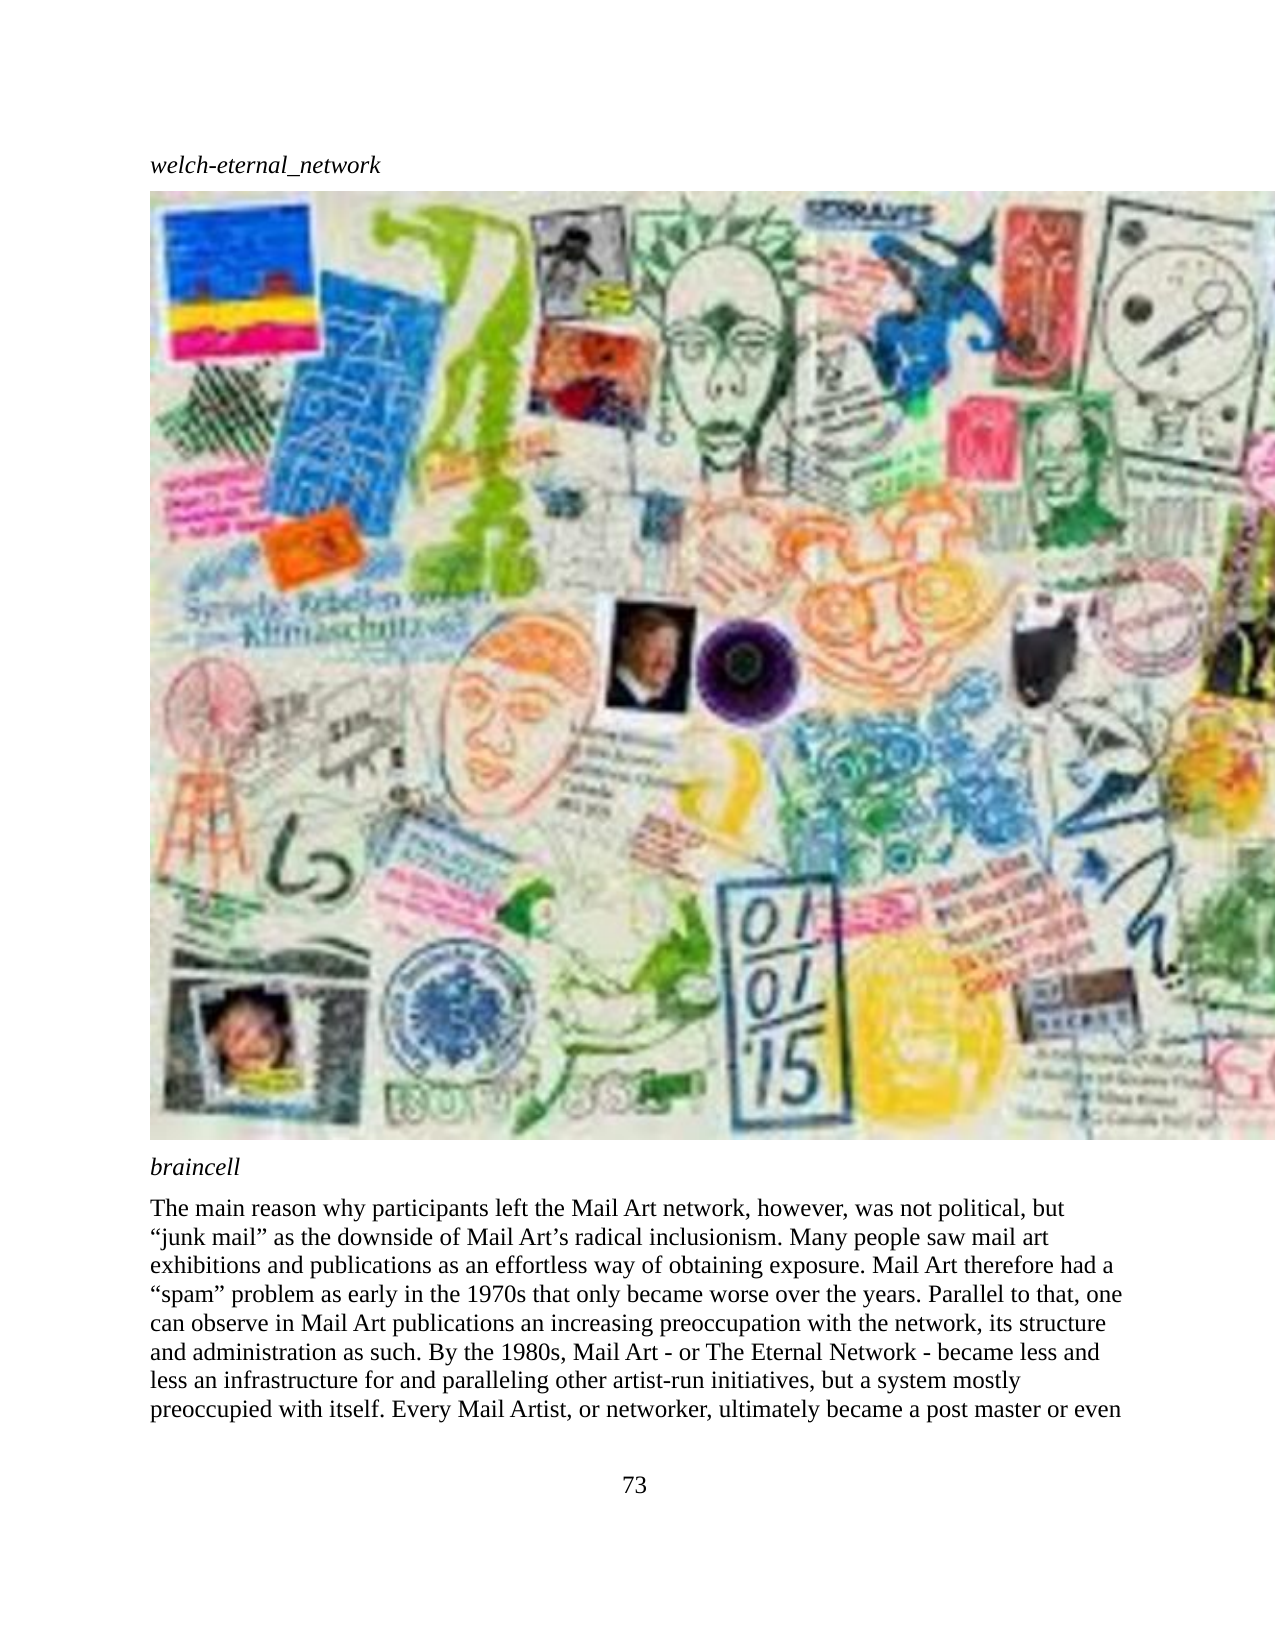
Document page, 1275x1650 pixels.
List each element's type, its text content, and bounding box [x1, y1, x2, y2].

text The main reason why participants left the Mail Art network, however, was not political, but “junk mail” as the downside of Mail Art’s radical inclusionism. Many people saw mail art exhibitions and publications as an effortless way of obtaining exposure. Mail Art therefore had a “spam” problem as early in the 1970s that only became worse over the years. Parallel to that, one can observe in Mail Art publications an increasing preoccupation with the network, its structure and administration as such. By the 1980s, Mail Art - or The Eternal Network - became less and less an infrastructure for and paralleling other artist-run initiatives, but a system mostly preoccupied with itself. Every Mail Artist, or networker, ultimately became a post master or even [150, 1193, 1125, 1423]
text braincell [150, 1152, 1125, 1180]
picture [150, 191, 1275, 1140]
text welch-eternal_network [150, 150, 1125, 179]
